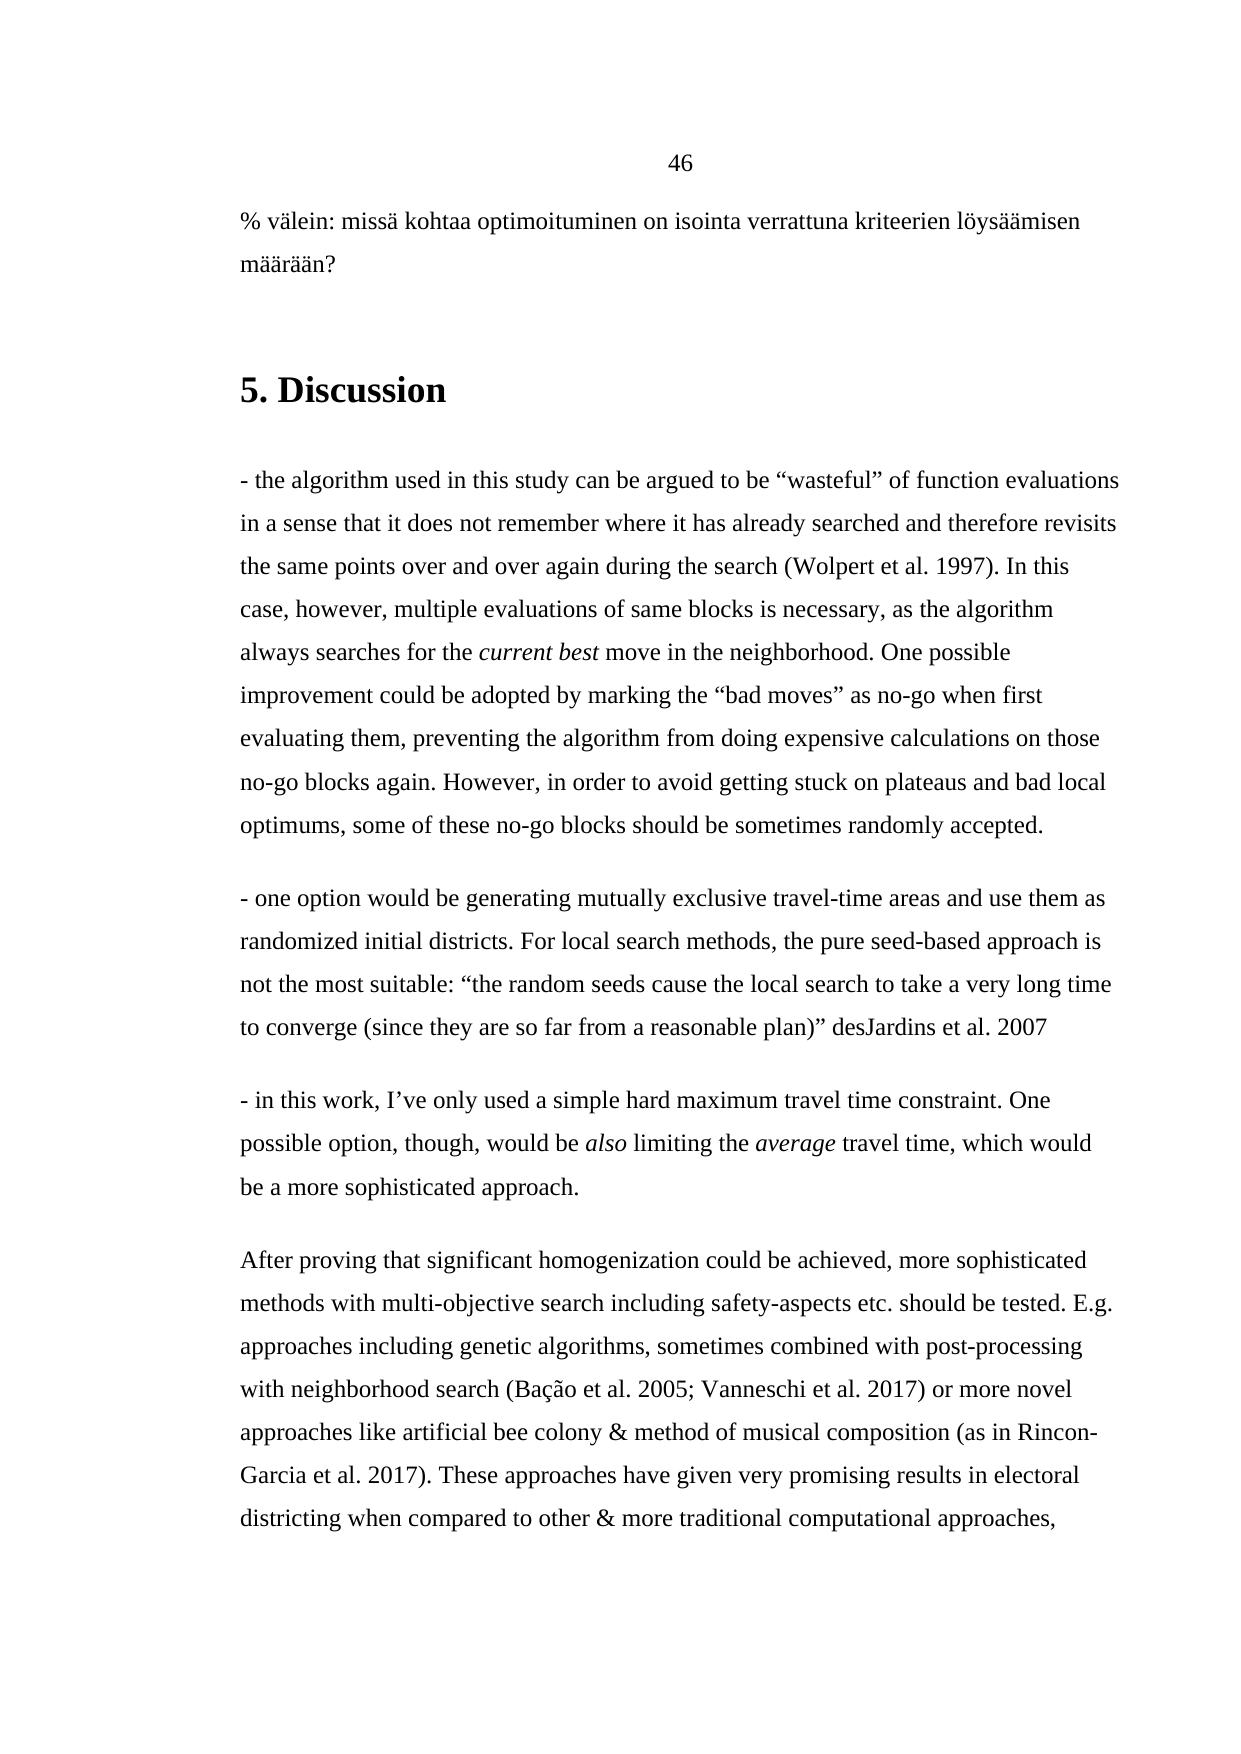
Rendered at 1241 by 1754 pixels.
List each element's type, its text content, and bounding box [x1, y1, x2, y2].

text % välein: missä kohtaa optimoituminen on isointa verrattuna kriteerien löysäämisen määrään? [240, 206, 1121, 278]
subtitle 5. Discussion [240, 367, 1121, 410]
text - in this work, I’ve only used a simple hard maximum travel time constraint. One possible option, though, would be also limiting the average travel time, which would be a more sophisticated approach. [240, 1085, 1121, 1200]
text - one option would be generating mutually exclusive travel-time areas and use them as randomized initial districts. For local search methods, the pure seed-based approach is not the most suitable: “the random seeds cause the local search to take a very long time to converge (since they are so far from a reasonable plan)” desJardins et al. 2007 [240, 883, 1121, 1041]
text After proving that significant homogenization could be achieved, more sophisticated methods with multi-objective search including safety-aspects etc. should be tested. E.g. approaches including genetic algorithms, sometimes combined with post-processing with neighborhood search (Bação et al. 2005; Vanneschi et al. 2017) or more novel approaches like artificial bee colony & method of musical composition (as in Rincon-Garcia et al. 2017). These approaches have given very promising results in electoral districting when compared to other & more traditional computational approaches, [240, 1245, 1121, 1532]
text - the algorithm used in this study can be argued to be “wasteful” of function evaluations in a sense that it does not remember where it has already searched and therefore revisits the same points over and over again during the search (Wolpert et al. 1997). In this case, however, multiple evaluations of same blocks is necessary, as the algorithm always searches for the current best move in the neighborhood. One possible improvement could be adopted by marking the “bad moves” as no-go when first evaluating them, preventing the algorithm from doing expensive calculations on those no-go blocks again. However, in order to avoid getting stuck on plateaus and bad local optimums, some of these no-go blocks should be sometimes randomly accepted. [240, 465, 1121, 838]
